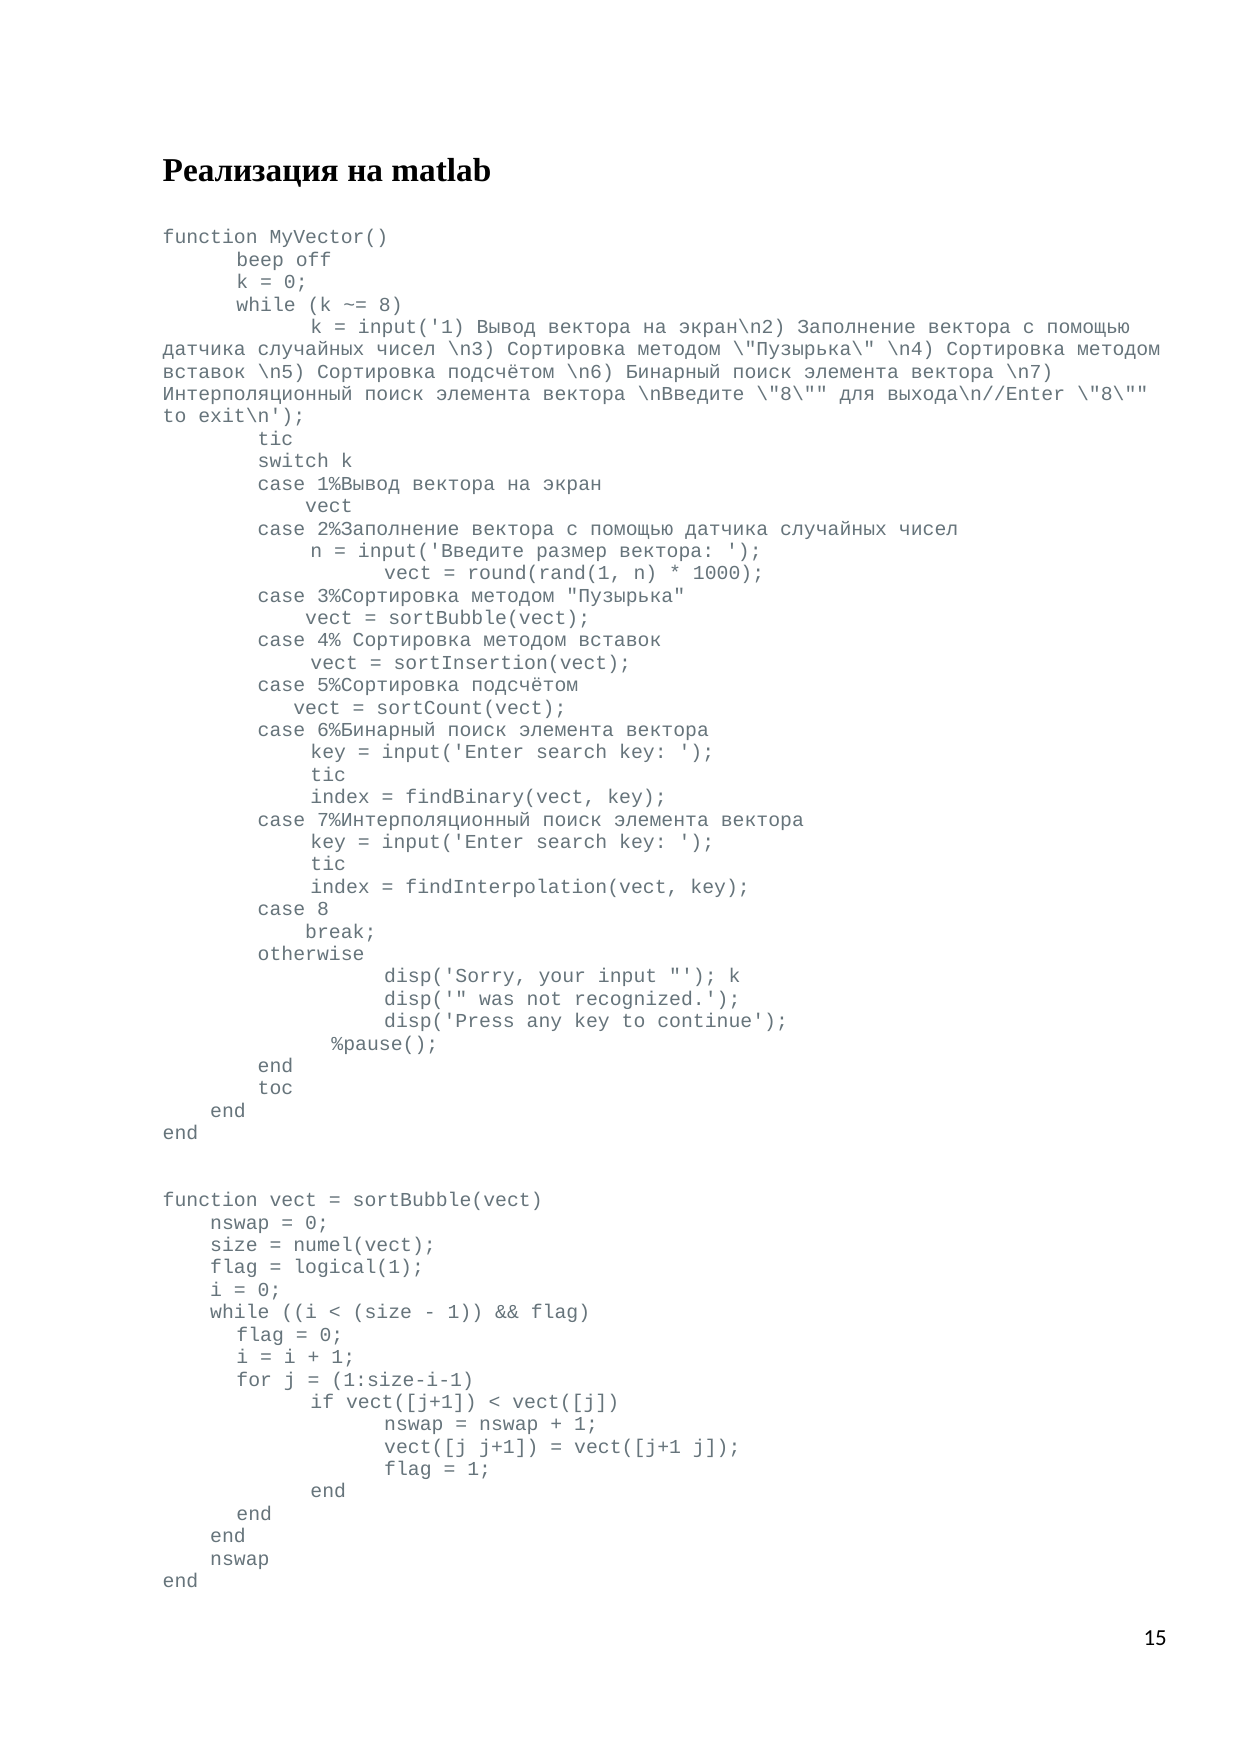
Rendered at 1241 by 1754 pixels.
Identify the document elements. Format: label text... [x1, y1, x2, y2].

text index = findBinary(vect, key); [162, 787, 1166, 809]
text beep off [162, 250, 1166, 272]
text case 1%Вывод вектора на экран [162, 474, 1166, 496]
text flag = 0; [162, 1325, 1166, 1347]
text break; [162, 922, 1166, 944]
text tic [162, 765, 1166, 787]
text size = numel(vect); [162, 1235, 1166, 1257]
text disp('Sorry, your input "'); k [162, 966, 1166, 989]
text end [162, 1571, 1166, 1593]
text vect = sortInsertion(vect); [162, 653, 1166, 675]
text nswap [162, 1549, 1166, 1571]
text key = input('Enter search key: '); [162, 832, 1166, 854]
text k = input('1) Вывод вектора на экран\n2) Заполнение вектора с помощью датчика случайных чисел \n3) Сортировка методом \"Пузырька\" \n4) Сортировка методом вставок \n5) Сортировка подсчётом \n6) Бинарный поиск элемента вектора \n7) Интерполяционный поиск элемента вектора \nВведите \"8\"" для выхода\n//Enter \"8\"" to exit\n'); [162, 317, 1166, 429]
text k = 0; [162, 272, 1166, 294]
text index = findInterpolation(vect, key); [162, 877, 1166, 899]
text %pause(); [162, 1033, 1166, 1056]
text end [162, 1101, 1166, 1123]
text tic [162, 854, 1166, 877]
text while ((i < (size - 1)) && flag) [162, 1302, 1166, 1325]
text case 2%Заполнение вектора с помощью датчика случайных чисел [162, 518, 1166, 541]
text i = 0; [162, 1280, 1166, 1302]
text function MyVector() [162, 227, 1166, 250]
text toc [162, 1078, 1166, 1101]
text case 7%Интерполяционный поиск элемента вектора [162, 809, 1166, 832]
text switch k [162, 451, 1166, 474]
text flag = logical(1); [162, 1257, 1166, 1280]
text function vect = sortBubble(vect) [162, 1190, 1166, 1213]
text while (k ~= 8) [162, 294, 1166, 317]
text case 5%Сортировка подсчётом [162, 675, 1166, 698]
text n = input('Введите размер вектора: '); [162, 541, 1166, 563]
text end [162, 1123, 1166, 1146]
text tic [162, 429, 1166, 451]
text disp('Press any key to continue'); [162, 1011, 1166, 1033]
text for j = (1:size-i-1) [162, 1369, 1166, 1392]
text vect([j j+1]) = vect([j+1 j]); [162, 1437, 1166, 1459]
text end [162, 1526, 1166, 1549]
text flag = 1; [162, 1459, 1166, 1481]
text end [162, 1481, 1166, 1504]
text nswap = 0; [162, 1213, 1166, 1235]
text otherwise [162, 944, 1166, 966]
text vect [162, 496, 1166, 518]
text nswap = nswap + 1; [162, 1414, 1166, 1437]
text i = i + 1; [162, 1347, 1166, 1369]
text vect = round(rand(1, n) * 1000); [162, 563, 1166, 586]
text end [162, 1504, 1166, 1526]
text vect = sortBubble(vect); [162, 608, 1166, 630]
text if vect([j+1]) < vect([j]) [162, 1392, 1166, 1414]
text vect = sortCount(vect); [162, 698, 1166, 720]
text case 4% Сортировка методом вставок [162, 630, 1166, 653]
text case 8 [162, 899, 1166, 922]
text Реализация на matlab [162, 150, 1166, 188]
text key = input('Enter search key: '); [162, 742, 1166, 765]
text disp('" was not recognized.'); [162, 989, 1166, 1011]
text case 3%Сортировка методом "Пузырька" [162, 586, 1166, 608]
text case 6%Бинарный поиск элемента вектора [162, 720, 1166, 742]
text end [162, 1056, 1166, 1078]
